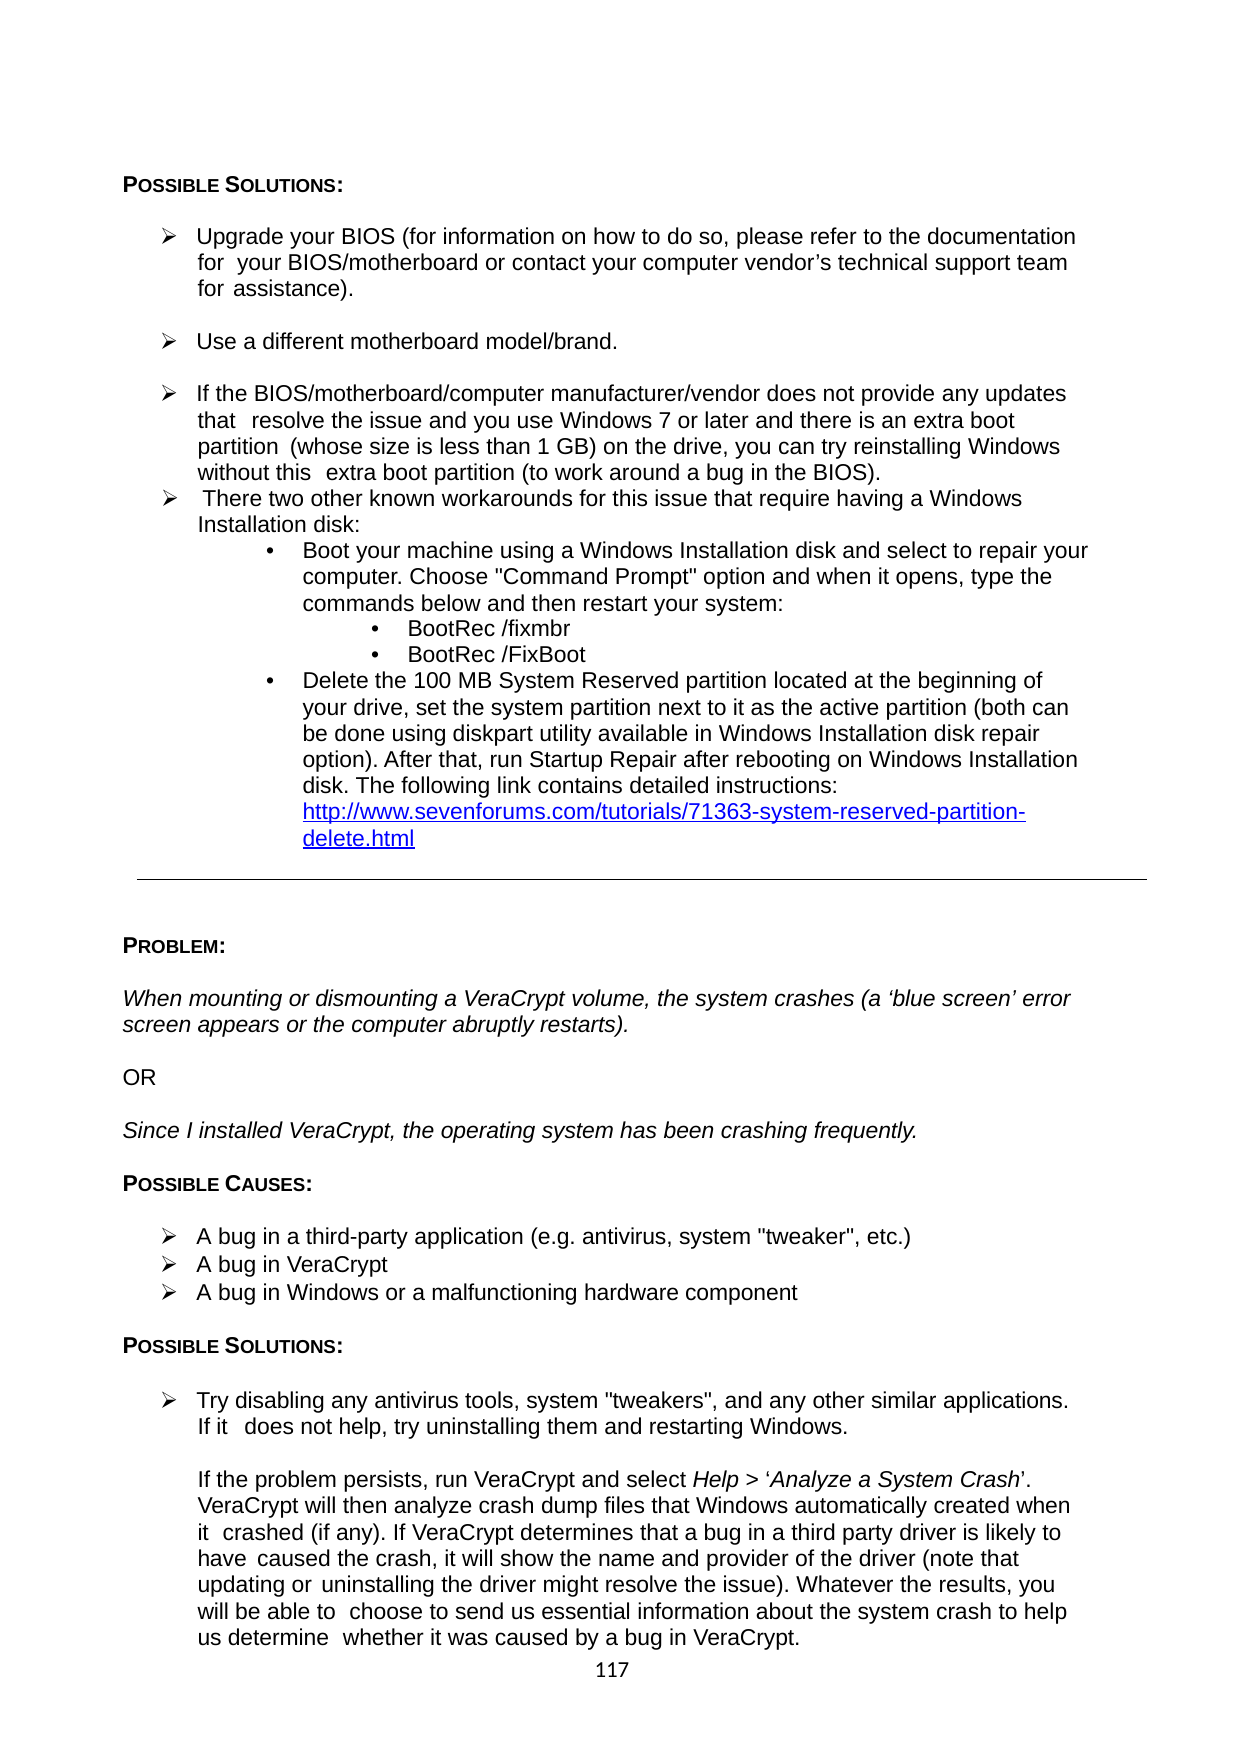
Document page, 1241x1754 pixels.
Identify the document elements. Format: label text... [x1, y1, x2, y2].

text POSSIBLE SOLUTIONS: [122, 171, 1117, 197]
list A bug in VeraCrypt [160, 1250, 1117, 1278]
text OR [122, 1064, 1117, 1090]
list Boot your machine using a Windows Installation disk and select to repair your computer. Choose "Command Prompt" option and when it opens, type the commands below and then restart your system: [266, 537, 1091, 616]
list BootRec /fixmbr [371, 616, 1091, 642]
list Use a different motherboard model/brand. [160, 328, 1117, 354]
list BootRec /FixBoot [371, 642, 1091, 668]
list If the BIOS/motherboard/computer manufacturer/vendor does not provide any updates that resolve the issue and you use Windows 7 or later and there is an extra boot partition (whose size is less than 1 GB) on the drive, you can try reinstalling Windows without this extra boot partition (to work around a bug in the BIOS). [160, 381, 1091, 485]
list Try disabling any antivirus tools, system "tweakers", and any other similar applications. If it does not help, try uninstalling them and restarting Windows. [160, 1387, 1081, 1440]
list A bug in a third-party application (e.g. antivirus, system "tweaker", etc.) [160, 1222, 1117, 1250]
list A bug in Windows or a malfunctioning hardware component [160, 1278, 1117, 1306]
list There two other known workarounds for this issue that require having a Windows Installation disk: [161, 485, 1091, 537]
text PROBLEM: [122, 932, 1117, 958]
list Delete the 100 MB System Reserved partition located at the beginning of your drive, set the system partition next to it as the active partition (both can be done using diskpart utility available in Windows Installation disk repair option). After that, run Startup Repair after rebooting on Windows Installation disk. The following link contains detailed instructions: http://www.sevenforums.com/tutorials/71363-system-reserved-partition-delete.html [266, 668, 1091, 851]
text When mounting or dismounting a VeraCrypt volume, the system crashes (a ‘blue screen’ error screen appears or the computer abruptly restarts). [122, 985, 1081, 1038]
text POSSIBLE CAUSES: [122, 1169, 1117, 1196]
text If the problem persists, run VeraCrypt and select Help > ‘Analyze a System Crash’. VeraCrypt will then analyze crash dump files that Windows automatically created when it crashed (if any). If VeraCrypt determines that a bug in a third party driver is likely to have caused the crash, it will show the name and provider of the driver (note that updating or uninstalling the driver might resolve the issue). Whatever the results, you will be able to choose to send us essential information about the system crash to help us determine whether it was caused by a bug in VeraCrypt. [197, 1466, 1081, 1650]
text Since I installed VeraCrypt, the operating system has been crashing frequently. [122, 1117, 1117, 1143]
list Upgrade your BIOS (for information on how to do so, please refer to the documentation for your BIOS/motherboard or contact your computer vendor’s technical support team for assistance). [160, 223, 1081, 302]
text POSSIBLE SOLUTIONS: [122, 1332, 1117, 1359]
